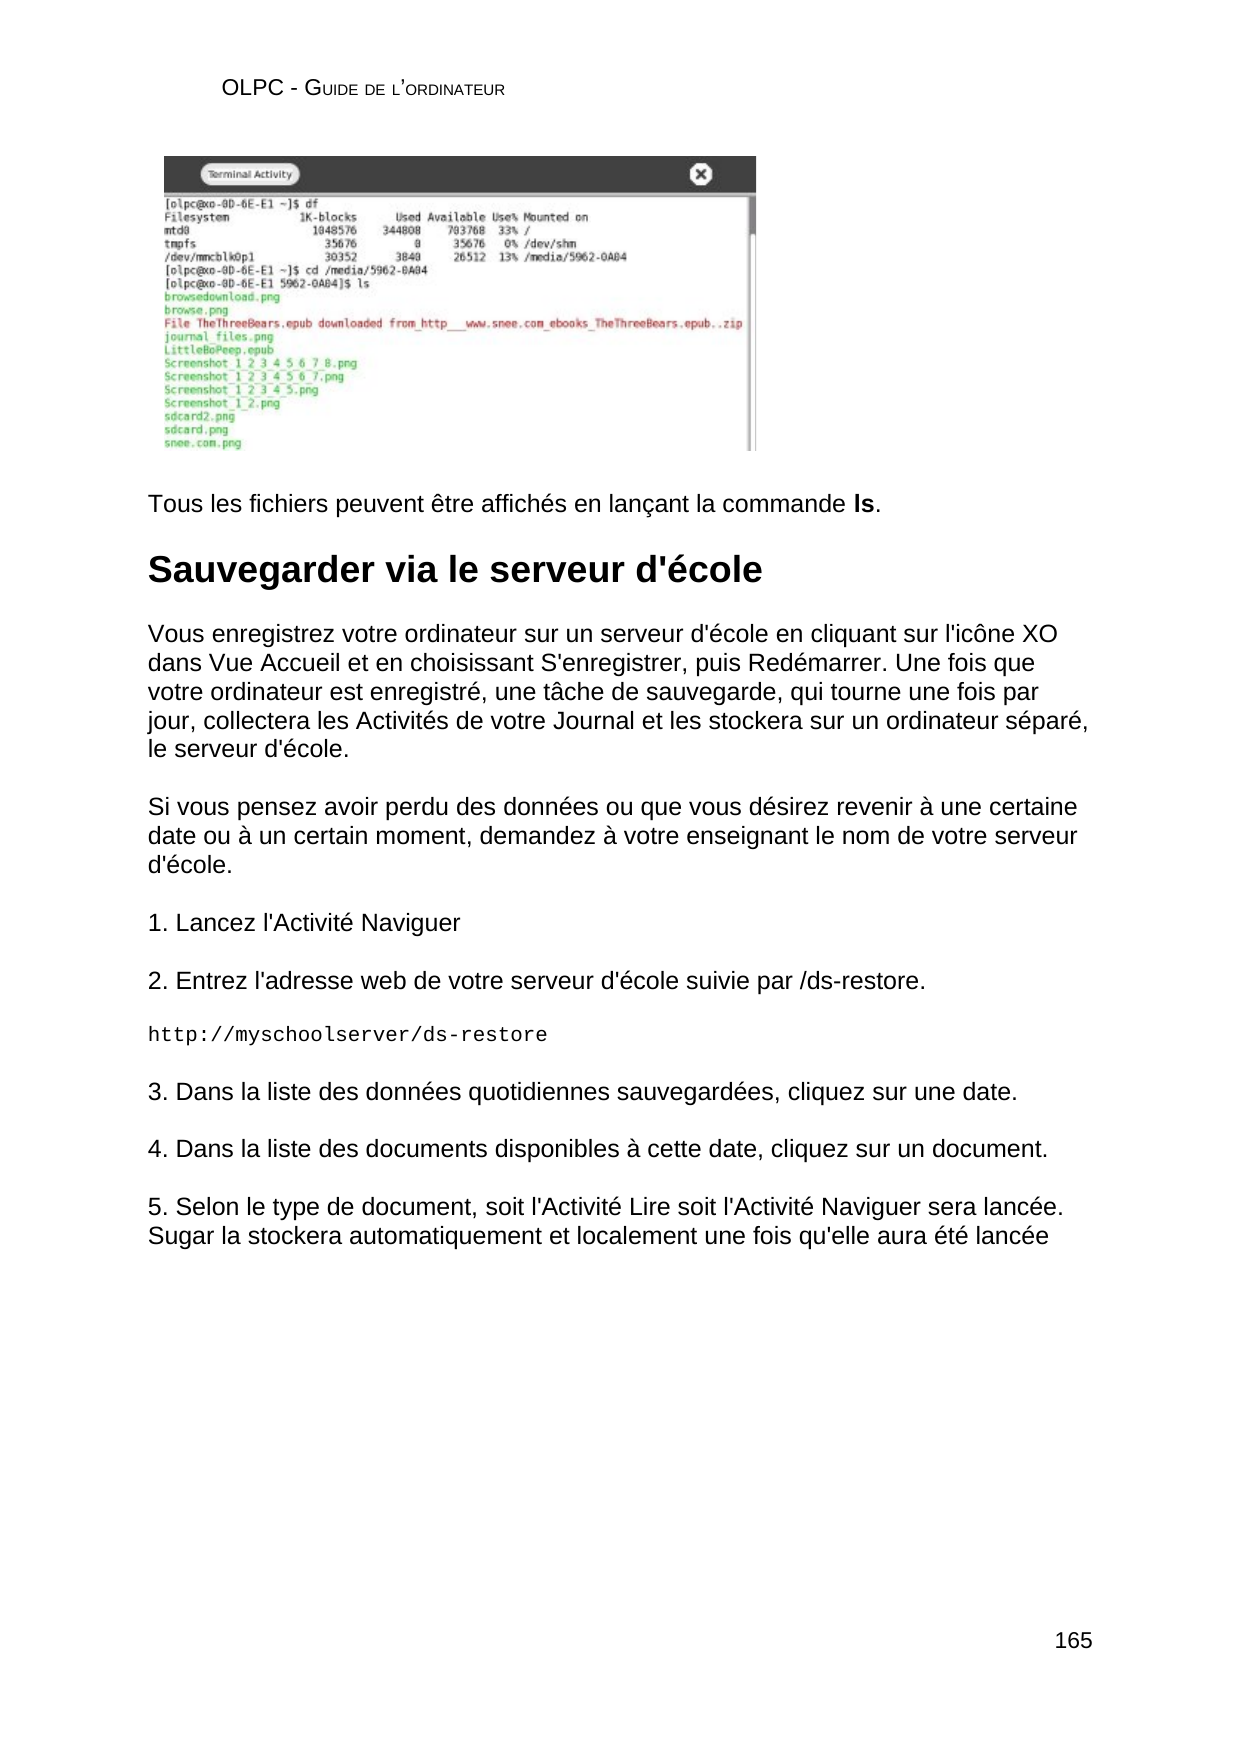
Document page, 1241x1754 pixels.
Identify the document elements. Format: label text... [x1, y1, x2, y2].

text http://myschoolserver/ds-restore [148, 1024, 1092, 1047]
text 2. Entrez l'adresse web de votre serveur d'école suivie par /ds-restore. [148, 966, 1092, 994]
text Sauvegarder via le serveur d'école [148, 547, 1092, 590]
text 5. Selon le type de document, soit l'Activité Lire soit l'Activité Naviguer sera lancée. Sugar la stockera automatiquement et localement une fois qu'elle aura été lancée [148, 1192, 1092, 1250]
text Vous enregistrez votre ordinateur sur un serveur d'école en cliquant sur l'icône XO dans Vue Accueil et en choisissant S'enregistrer, puis Redémarrer. Une fois que votre ordinateur est enregistré, une tâche de sauvegarde, qui tourne une fois par jour, collectera les Activités de votre Journal et les stockera sur un ordinateur séparé, le serveur d'école. [148, 619, 1092, 763]
text Si vous pensez avoir perdu des données ou que vous désirez revenir à une certaine date ou à un certain moment, demandez à votre enseignant le nom de votre serveur d'école. [148, 792, 1092, 879]
text 4. Dans la liste des documents disponibles à cette date, cliquez sur un document. [148, 1134, 1092, 1163]
text 3. Dans la liste des données quotidiennes sauvegardées, cliquez sur une date. [148, 1076, 1092, 1105]
picture [164, 156, 757, 451]
text Tous les fichiers peuvent être affichés en lançant la commande ls. [148, 489, 1092, 518]
text 1. Lancez l'Activité Naviguer [148, 908, 1092, 937]
